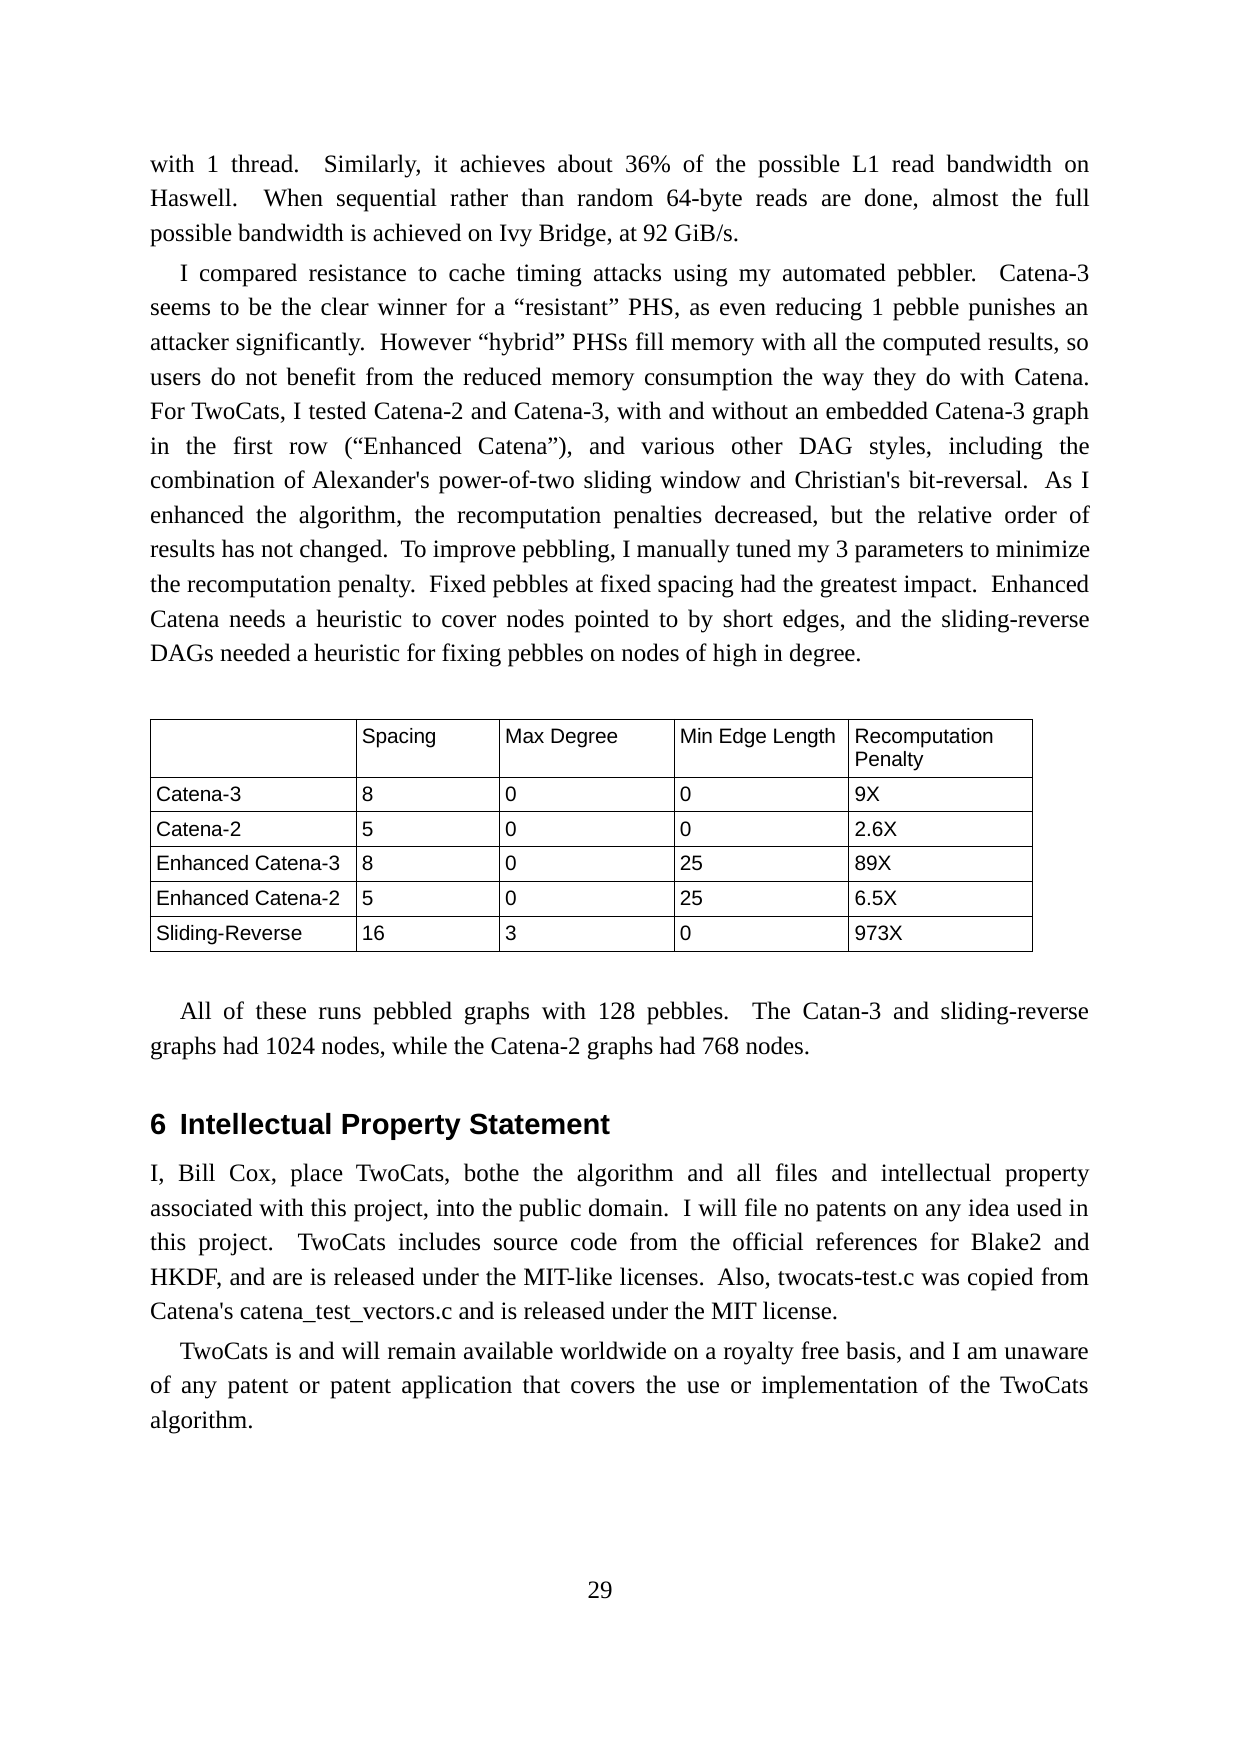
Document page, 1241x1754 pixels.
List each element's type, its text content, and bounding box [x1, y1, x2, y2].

table_cell Sliding-Reverse [151, 917, 356, 951]
table_cell 8 [357, 778, 499, 811]
table_header Recomputation Penalty [849, 720, 1032, 777]
table_cell 2.6X [849, 812, 1032, 846]
table_cell 0 [500, 778, 674, 811]
table_cell 0 [675, 812, 848, 846]
subtitle Intellectual Property Statement [150, 1108, 1091, 1141]
table_cell Catena-2 [151, 812, 356, 846]
table_cell 973X [849, 917, 1032, 951]
table_cell 8 [357, 847, 499, 881]
text TwoCats is and will remain available worldwide on a royalty free basis, and I am unaware of any patent or patent application that covers the use or implementation of the TwoCats algorithm. [150, 1337, 1091, 1434]
table_cell 25 [675, 882, 848, 916]
table_cell Catena-3 [151, 778, 356, 811]
table_header [151, 720, 356, 777]
table_cell Enhanced Catena-3 [151, 847, 356, 881]
table_cell 0 [675, 778, 848, 811]
table_cell 3 [500, 917, 674, 951]
table_cell 0 [675, 917, 848, 951]
text I compared resistance to cache timing attacks using my automated pebbler. Catena-3 seems to be the clear winner for a “resistant” PHS, as even reducing 1 pebble punishes an attacker significantly. However “hybrid” PHSs fill memory with all the computed results, so users do not benefit from the reduced memory consumption the way they do with Catena. For TwoCats, I tested Catena-2 and Catena-3, with and without an embedded Catena-3 graph in the first row (“Enhanced Catena”), and various other DAG styles, including the combination of Alexander's power-of-two sliding window and Christian's bit-reversal. As I enhanced the algorithm, the recomputation penalties decreased, but the relative order of results has not changed. To improve pebbling, I manually tuned my 3 parameters to minimize the recomputation penalty. Fixed pebbles at fixed spacing had the greatest impact. Enhanced Catena needs a heuristic to cover nodes pointed to by short edges, and the sliding-reverse DAGs needed a heuristic for fixing pebbles on nodes of high in degree. [150, 259, 1091, 667]
table_cell 16 [357, 917, 499, 951]
text I, Bill Cox, place TwoCats, bothe the algorithm and all files and intellectual property associated with this project, into the public domain. I will file no patents on any idea used in this project. TwoCats includes source code from the official references for Blake2 and HKDF, and are is released under the MIT-like licenses. Also, twocats-test.c was copied from Catena's catena_test_vectors.c and is released under the MIT license. [150, 1159, 1091, 1325]
table_cell 0 [500, 812, 674, 846]
table_cell 9X [849, 778, 1032, 811]
text with 1 thread. Similarly, it achieves about 36% of the possible L1 read bandwidth on Haswell. When sequential rather than random 64-byte reads are done, almost the full possible bandwidth is achieved on Ivy Bridge, at 92 GiB/s. [150, 150, 1091, 247]
table_cell 0 [500, 882, 674, 916]
table_cell 89X [849, 847, 1032, 881]
table_cell 6.5X [849, 882, 1032, 916]
table_header Max Degree [500, 720, 674, 777]
table_header Min Edge Length [675, 720, 848, 777]
table_cell 5 [357, 812, 499, 846]
table_cell 25 [675, 847, 848, 881]
table_cell Enhanced Catena-2 [151, 882, 356, 916]
table_header Spacing [357, 720, 499, 777]
text All of these runs pebbled graphs with 128 pebbles. The Catan-3 and sliding-reverse graphs had 1024 nodes, while the Catena-2 graphs had 768 nodes. [150, 997, 1091, 1059]
table_cell 0 [500, 847, 674, 881]
table_cell 5 [357, 882, 499, 916]
